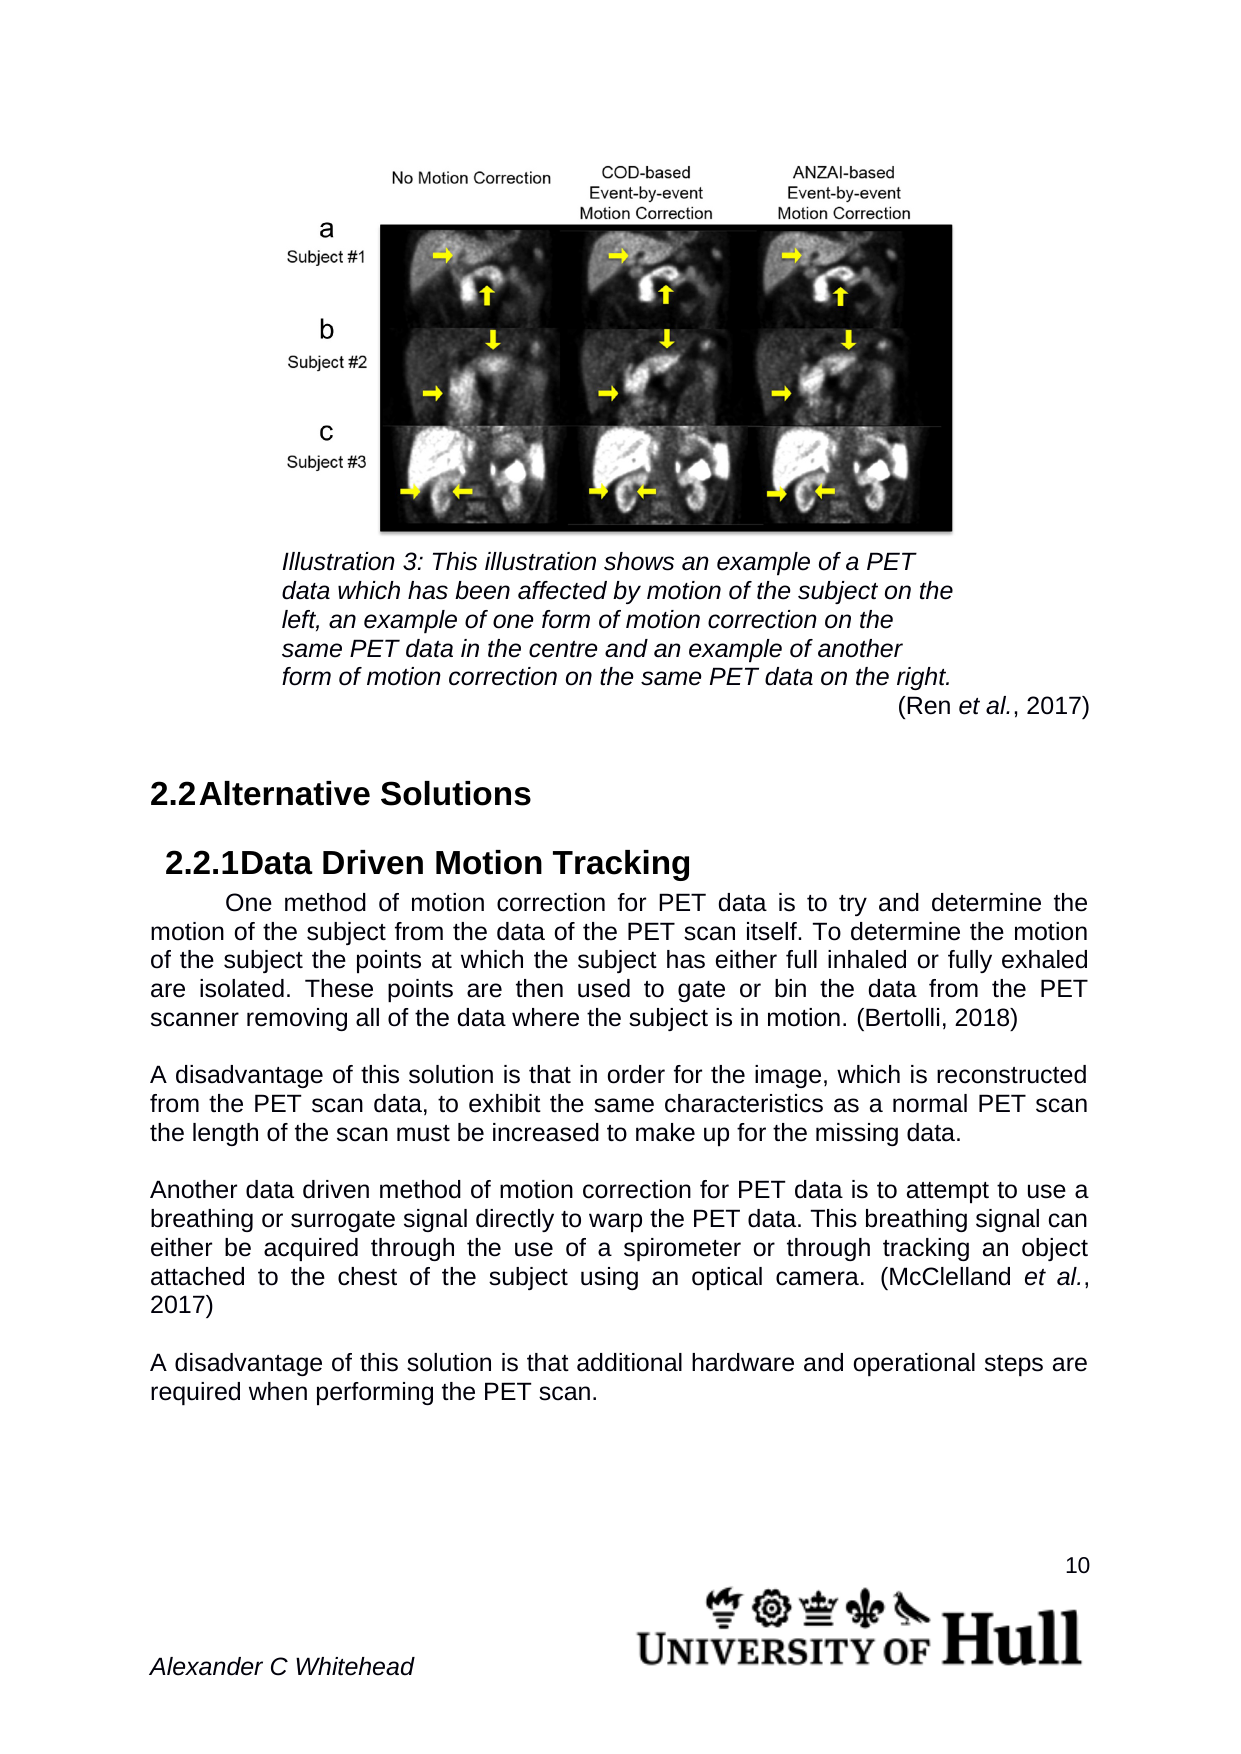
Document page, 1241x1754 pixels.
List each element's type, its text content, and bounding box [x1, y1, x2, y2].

text ⁠ [150, 1032, 1090, 1060]
picture [281, 162, 959, 542]
text Another data driven method of motion correction for PET data is to attempt to use a breathing or surrogate signal directly to warp the PET data. This breathing signal can either be acquired through the use of a spirometer or through tracking an object attached to the chest of the subject using an optical camera. (McClelland et al., 2017) [150, 1175, 1090, 1319]
text A disadvantage of this solution is that additional hardware and operational steps are required when performing the PET scan. [150, 1348, 1090, 1405]
text A disadvantage of this solution is that in order for the image, which is reconstructed from the PET scan data, to exhibit the same characteristics as a normal PET scan the length of the scan must be increased to make up for the missing data. [150, 1060, 1090, 1147]
picture [630, 1578, 1091, 1675]
subtitle Data Driven Motion Tracking [165, 843, 1090, 882]
subtitle Alternative Solutions [150, 773, 1090, 812]
text One method of motion correction for PET data is to try and determine the motion of the subject from the data of the PET scan itself. To determine the motion of the subject the points at which the subject has either full inhaled or fully exhaled are isolated. These points are then used to gate or bin the data from the PET scanner removing all of the data where the subject is in motion. (Bertolli, 2018) [150, 888, 1090, 1032]
text Illustration 3: This illustration shows an example of a PET data which has been affected by motion of the subject on the left, an example of one form of motion correction on the same PET data in the centre and an example of another form of motion correction on the same PET data on the right. [282, 542, 959, 691]
text (Ren et al., 2017)⁠ [150, 150, 1090, 720]
